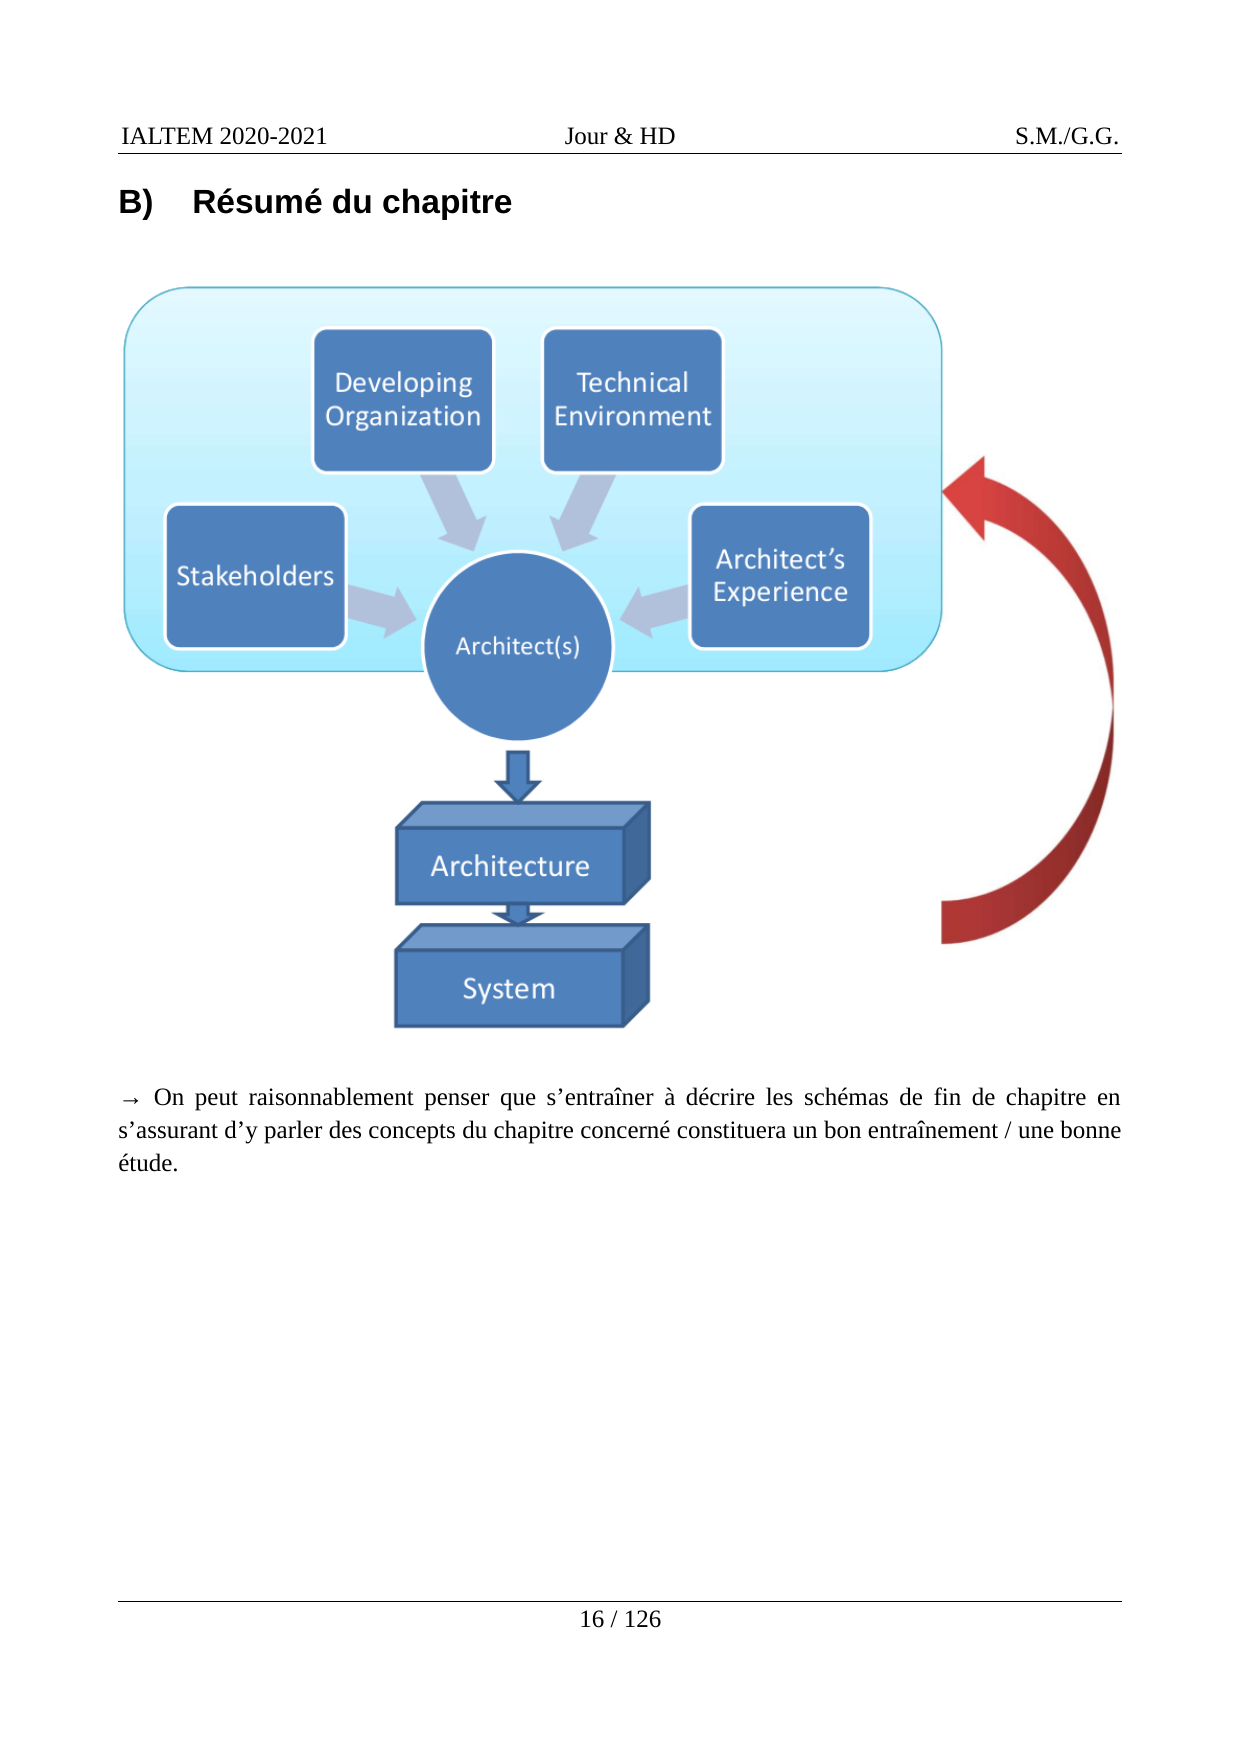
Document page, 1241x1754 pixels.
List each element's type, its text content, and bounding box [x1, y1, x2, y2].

subtitle Résumé du chapitre [118, 182, 1122, 221]
picture [118, 281, 1123, 1035]
text → On peut raisonnablement penser que s’entraîner à décrire les schémas de fin de chapitre en s’assurant d’y parler des concepts du chapitre concerné constituera un bon entraînement / une bonne étude. [118, 1082, 1122, 1177]
